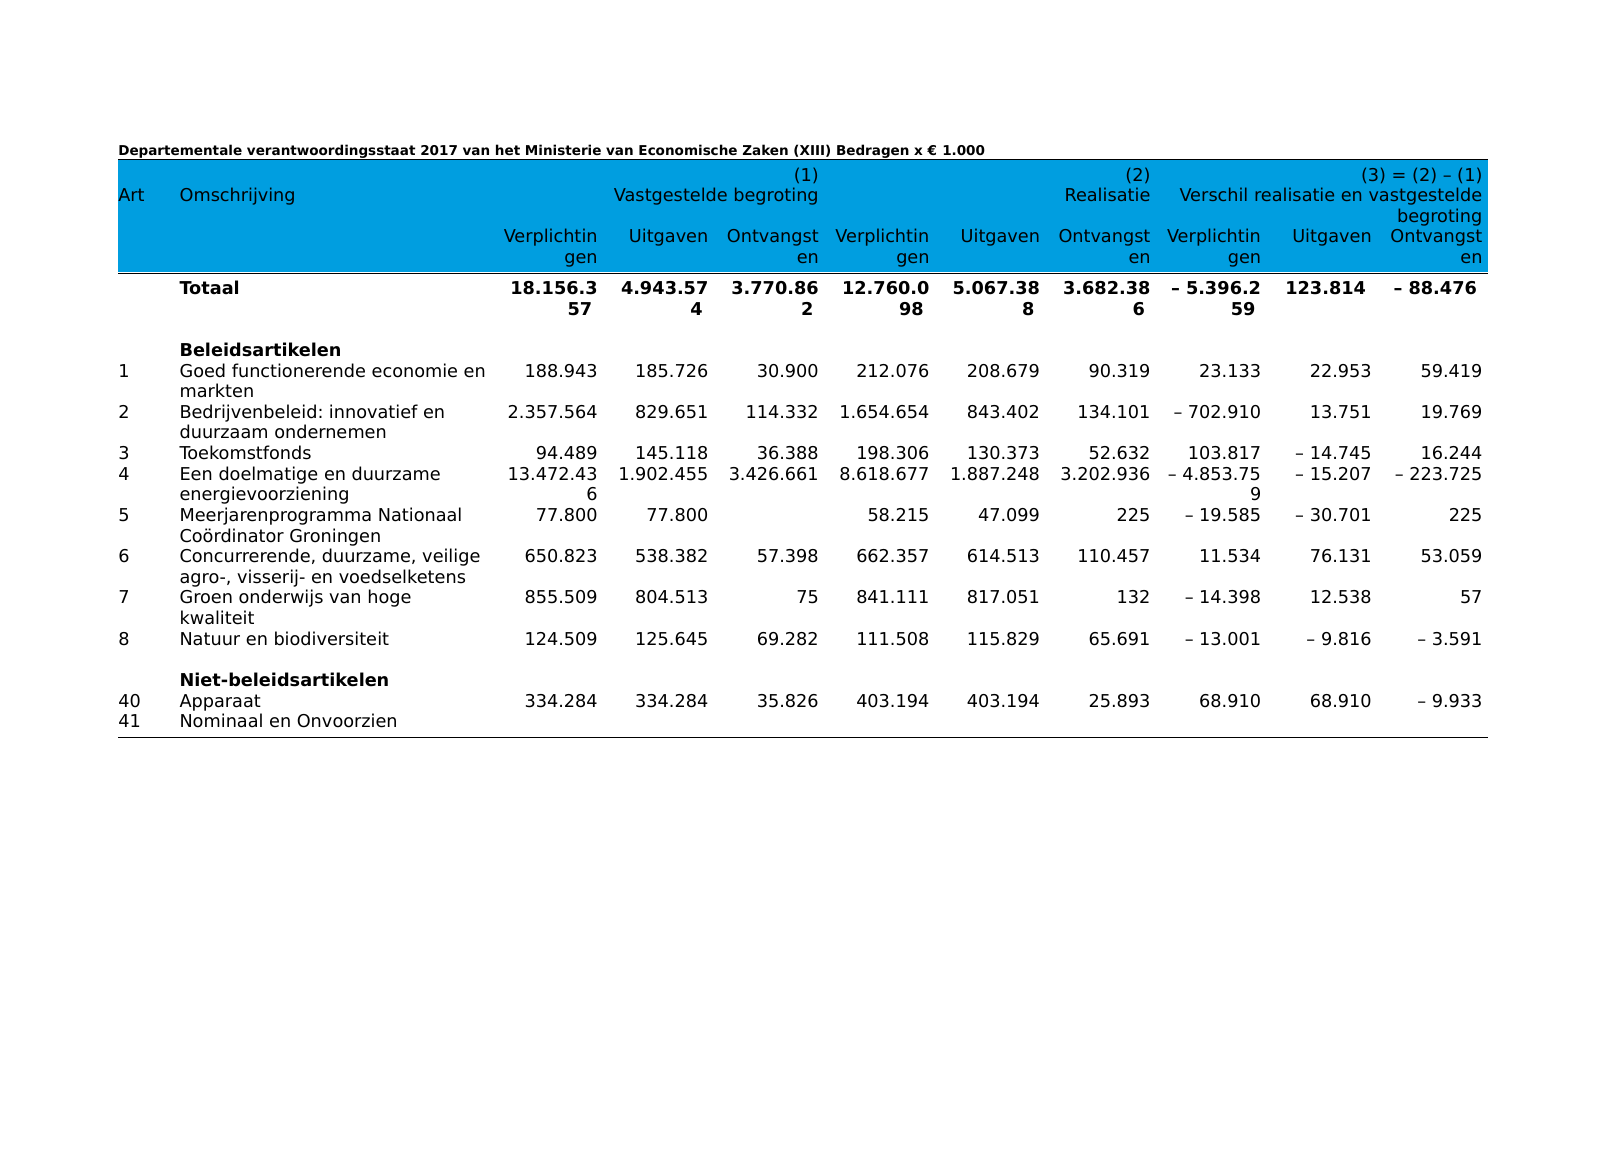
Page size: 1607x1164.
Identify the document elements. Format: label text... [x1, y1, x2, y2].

table_cell 4.943.574 [603, 274, 714, 319]
table_cell [935, 711, 1046, 737]
table_cell [1267, 711, 1377, 737]
table_cell 59.419 [1377, 361, 1488, 402]
table_cell [714, 649, 824, 670]
table_cell 94.489 [493, 443, 603, 464]
table_cell Natuur en biodiversiteit [173, 629, 493, 649]
table_cell [714, 670, 824, 691]
table_cell 77.800 [603, 505, 714, 546]
table_cell 3.426.661 [714, 464, 824, 505]
table_cell 68.910 [1267, 691, 1377, 711]
table_cell Een doelmatige en duurzame energievoorziening [173, 464, 493, 505]
table_cell [1267, 670, 1377, 691]
table_cell 30.900 [714, 361, 824, 402]
table_cell 185.726 [603, 361, 714, 402]
table_cell [825, 649, 935, 670]
table_cell Realisatie [825, 185, 1156, 226]
table_cell 334.284 [603, 691, 714, 711]
table_cell [118, 649, 173, 670]
table_cell – 19.585 [1156, 505, 1267, 546]
table_cell [173, 226, 493, 272]
table_cell Art [118, 185, 173, 226]
table_cell [714, 340, 824, 361]
table_cell [118, 226, 173, 272]
table_cell (3) = (2) – (1) [1156, 160, 1488, 185]
table_cell [118, 274, 173, 319]
table_cell 225 [1046, 505, 1156, 546]
table_cell 16.244 [1377, 443, 1488, 464]
table_cell [173, 160, 493, 185]
table_cell 188.943 [493, 361, 603, 402]
table_cell 25.893 [1046, 691, 1156, 711]
table_cell Apparaat [173, 691, 493, 711]
table_cell [1377, 319, 1488, 340]
table_cell 58.215 [825, 505, 935, 546]
table_cell Ontvangsten [714, 226, 824, 272]
table_cell [1156, 670, 1267, 691]
table_cell 403.194 [825, 691, 935, 711]
table_cell 19.769 [1377, 402, 1488, 443]
table_cell [935, 319, 1046, 340]
table_cell 52.632 [1046, 443, 1156, 464]
table_cell [603, 670, 714, 691]
table_cell [1267, 340, 1377, 361]
table_cell 90.319 [1046, 361, 1156, 402]
table_cell Uitgaven [935, 226, 1046, 272]
table_cell [1156, 711, 1267, 737]
table_cell 829.651 [603, 402, 714, 443]
table_cell – 15.207 [1267, 464, 1377, 505]
table_cell 662.357 [825, 546, 935, 587]
table_cell 12.538 [1267, 588, 1377, 629]
table_cell [1046, 670, 1156, 691]
table_cell 3 [118, 443, 173, 464]
table_cell Verplichtingen [1156, 226, 1267, 272]
table_cell 75 [714, 588, 824, 629]
table_cell 125.645 [603, 629, 714, 649]
table_cell 57 [1377, 588, 1488, 629]
table_cell 124.509 [493, 629, 603, 649]
table_cell 8 [118, 629, 173, 649]
table_cell 110.457 [1046, 546, 1156, 587]
table_cell 36.388 [714, 443, 824, 464]
table_cell [935, 649, 1046, 670]
table_cell – 702.910 [1156, 402, 1267, 443]
table_cell [1046, 711, 1156, 737]
table_cell 69.282 [714, 629, 824, 649]
table_cell 41 [118, 711, 173, 737]
table_cell [118, 160, 173, 185]
table_cell Groen onderwijs van hoge kwaliteit [173, 588, 493, 629]
table_cell 1.887.248 [935, 464, 1046, 505]
table_cell – 4.853.759 [1156, 464, 1267, 505]
table_cell 855.509 [493, 588, 603, 629]
table_cell 538.382 [603, 546, 714, 587]
table_cell – 223.725 [1377, 464, 1488, 505]
table_cell 13.472.436 [493, 464, 603, 505]
table_cell 40 [118, 691, 173, 711]
table_cell [493, 711, 603, 737]
table_cell [825, 340, 935, 361]
table_cell 6 [118, 546, 173, 587]
table_cell 225 [1377, 505, 1488, 546]
table_cell 1.654.654 [825, 402, 935, 443]
table_cell [493, 670, 603, 691]
table_cell 2 [118, 402, 173, 443]
table_cell 817.051 [935, 588, 1046, 629]
table_cell 804.513 [603, 588, 714, 629]
table_cell Verplichtingen [825, 226, 935, 272]
table_cell [825, 670, 935, 691]
table_cell [173, 319, 493, 340]
table_cell Totaal [173, 274, 493, 319]
table_cell [935, 340, 1046, 361]
table_cell Meerjarenprogramma Nationaal Coördinator Groningen [173, 505, 493, 546]
table_cell 841.111 [825, 588, 935, 629]
table_cell [118, 340, 173, 361]
table_cell 1.902.455 [603, 464, 714, 505]
table_cell [1156, 649, 1267, 670]
table_cell Toekomstfonds [173, 443, 493, 464]
table_cell [603, 649, 714, 670]
table_cell 3.682.386 [1046, 274, 1156, 319]
table_cell – 5.396.259 [1156, 274, 1267, 319]
table_cell 76.131 [1267, 546, 1377, 587]
table_cell 198.306 [825, 443, 935, 464]
table_cell 13.751 [1267, 402, 1377, 443]
table_cell 843.402 [935, 402, 1046, 443]
table_cell 5 [118, 505, 173, 546]
table_cell 614.513 [935, 546, 1046, 587]
table_cell 650.823 [493, 546, 603, 587]
table_cell 2.357.564 [493, 402, 603, 443]
table_cell 4 [118, 464, 173, 505]
table_cell [1156, 340, 1267, 361]
table_cell 18.156.357 [493, 274, 603, 319]
table_cell Uitgaven [603, 226, 714, 272]
table_cell Omschrijving [173, 185, 493, 226]
table_cell – 9.933 [1377, 691, 1488, 711]
table_cell – 14.398 [1156, 588, 1267, 629]
table_cell Goed functionerende economie en markten [173, 361, 493, 402]
table_cell [1267, 649, 1377, 670]
table_cell [493, 649, 603, 670]
table_cell 212.076 [825, 361, 935, 402]
table_cell Uitgaven [1267, 226, 1377, 272]
table_cell 7 [118, 588, 173, 629]
table_cell [493, 340, 603, 361]
table_cell 65.691 [1046, 629, 1156, 649]
table_cell Nominaal en Onvoorzien [173, 711, 493, 737]
table_cell Bedrijvenbeleid: innovatief en duurzaam ondernemen [173, 402, 493, 443]
table_cell [603, 340, 714, 361]
table_header Departementale verantwoordingsstaat 2017 van het Ministerie van Economische Zaken (XIII) Bedragen x € 1.000 [118, 143, 1488, 159]
table_cell [1377, 711, 1488, 737]
table_cell 8.618.677 [825, 464, 935, 505]
table_cell [1156, 319, 1267, 340]
table_cell 111.508 [825, 629, 935, 649]
table_cell [1377, 340, 1488, 361]
table_cell – 14.745 [1267, 443, 1377, 464]
table_cell 57.398 [714, 546, 824, 587]
table_cell [935, 670, 1046, 691]
table_cell 114.332 [714, 402, 824, 443]
table_cell Niet-beleidsartikelen [173, 670, 493, 691]
table_cell 334.284 [493, 691, 603, 711]
table_cell [714, 319, 824, 340]
table_cell Ontvangsten [1377, 226, 1488, 272]
table_cell Beleidsartikelen [173, 340, 493, 361]
table_cell [1046, 649, 1156, 670]
table_cell – 88.476 [1377, 274, 1488, 319]
table_cell Verschil realisatie en vastgestelde begroting [1156, 185, 1488, 226]
table_cell 115.829 [935, 629, 1046, 649]
table_cell Concurrerende, duurzame, veilige agro-, visserij- en voedselketens [173, 546, 493, 587]
table_cell 123.814 [1267, 274, 1377, 319]
table_cell – 30.701 [1267, 505, 1377, 546]
table_cell 134.101 [1046, 402, 1156, 443]
table_cell 12.760.098 [825, 274, 935, 319]
table_cell – 9.816 [1267, 629, 1377, 649]
table_cell [493, 319, 603, 340]
table_cell 1 [118, 361, 173, 402]
table_cell (1) [493, 160, 824, 185]
table_cell 132 [1046, 588, 1156, 629]
table_cell [118, 319, 173, 340]
table_cell 130.373 [935, 443, 1046, 464]
table_cell [825, 711, 935, 737]
table_cell [1046, 319, 1156, 340]
table_cell 47.099 [935, 505, 1046, 546]
table_cell 103.817 [1156, 443, 1267, 464]
table_cell [1267, 319, 1377, 340]
table_cell [1377, 670, 1488, 691]
table_cell 22.953 [1267, 361, 1377, 402]
table_cell (2) [825, 160, 1156, 185]
table_cell 23.133 [1156, 361, 1267, 402]
table_cell – 13.001 [1156, 629, 1267, 649]
table_cell Vastgestelde begroting [493, 185, 824, 226]
table_cell [118, 670, 173, 691]
table_cell [825, 319, 935, 340]
table_cell 35.826 [714, 691, 824, 711]
table_cell 53.059 [1377, 546, 1488, 587]
table_cell 5.067.388 [935, 274, 1046, 319]
table_cell [1377, 649, 1488, 670]
table_cell 3.770.862 [714, 274, 824, 319]
table_cell [603, 319, 714, 340]
table_cell [603, 711, 714, 737]
table_cell [714, 505, 824, 546]
table_cell [173, 649, 493, 670]
table_cell 403.194 [935, 691, 1046, 711]
table_cell 208.679 [935, 361, 1046, 402]
table_cell – 3.591 [1377, 629, 1488, 649]
table_cell Verplichtingen [493, 226, 603, 272]
table_cell Ontvangsten [1046, 226, 1156, 272]
table_cell [1046, 340, 1156, 361]
table_cell 68.910 [1156, 691, 1267, 711]
table_cell 11.534 [1156, 546, 1267, 587]
table_cell [714, 711, 824, 737]
table_cell 145.118 [603, 443, 714, 464]
table_cell 77.800 [493, 505, 603, 546]
table_cell 3.202.936 [1046, 464, 1156, 505]
